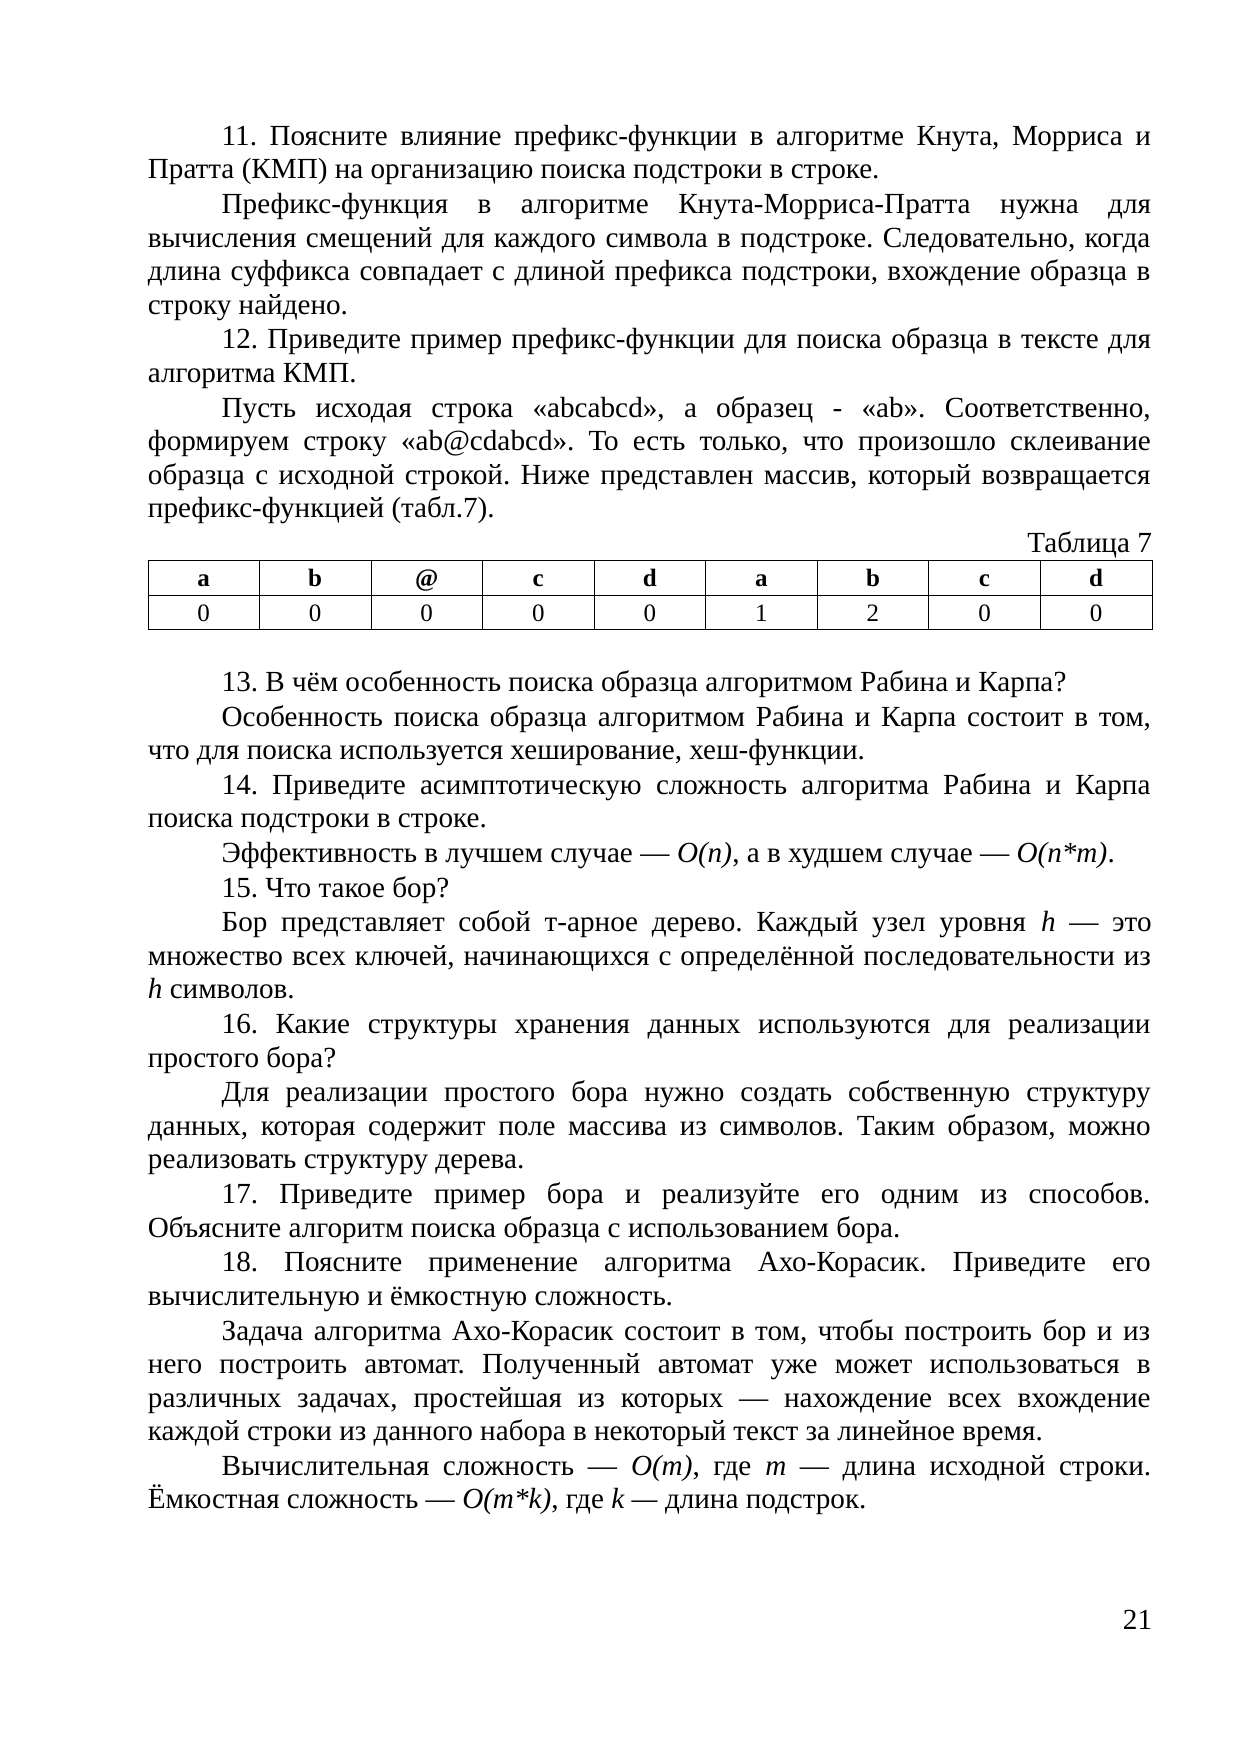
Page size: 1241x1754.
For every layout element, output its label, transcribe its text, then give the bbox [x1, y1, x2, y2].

table_header d [1041, 561, 1152, 594]
table_header a [149, 561, 259, 594]
table_cell 0 [929, 596, 1040, 629]
table_header b [818, 561, 928, 594]
text 14. Приведите асимптотическую сложность алгоритма Рабина и Карпа поиска подстроки в строке. [148, 767, 1152, 834]
table_header d [595, 561, 705, 594]
text Вычислительная сложность — O(m), где m — длина исходной строки. Ёмкостная сложность — O(m*k), где k — длина подстрок. [148, 1448, 1152, 1515]
text Задача алгоритма Ахо-Корасик состоит в том, чтобы построить бор и из него построить автомат. Полученный автомат уже может использоваться в различных задачах, простейшая из которых — нахождение всех вхождение каждой строки из данного набора в некоторый текст за линейное время. [148, 1313, 1152, 1447]
table_header a [706, 561, 817, 594]
table_cell 0 [595, 596, 705, 629]
text Для реализации простого бора нужно создать собственную структуру данных, которая содержит поле массива из символов. Таким образом, можно реализовать структуру дерева. [148, 1074, 1152, 1175]
table_cell 0 [1041, 596, 1152, 629]
text 12. Приведите пример префикс-функции для поиска образца в тексте для алгоритма КМП. [148, 322, 1152, 389]
text 18. Поясните применение алгоритма Ахо-Корасик. Приведите его вычислительную и ёмкостную сложность. [148, 1244, 1152, 1312]
text Таблица 7 [148, 525, 1152, 559]
text Бор представляет собой т-арное дерево. Каждый узел уровня h — это множество всех ключей, начинающихся с определённой последовательности из h символов. [148, 904, 1152, 1005]
table_cell 0 [483, 596, 594, 629]
table_cell 1 [706, 596, 817, 629]
text 11. Поясните влияние префикс-функции в алгоритме Кнута, Морриса и Пратта (КМП) на организацию поиска подстроки в строке. [148, 118, 1152, 185]
table_header c [483, 561, 594, 594]
text 15. Что такое бор? [148, 870, 1152, 903]
text 13. В чём особенность поиска образца алгоритмом Рабина и Карпа? [148, 664, 1152, 698]
text 16. Какие структуры хранения данных используются для реализации простого бора? [148, 1006, 1152, 1073]
table_header @ [372, 561, 482, 594]
text 17. Приведите пример бора и реализуйте его одним из способов. Объясните алгоритм поиска образца с использованием бора. [148, 1176, 1152, 1243]
table_cell 2 [818, 596, 928, 629]
text Пусть исходая строка «abcabcd», а образец - «ab». Соответственно, формируем строку «ab@cdabcd». То есть только, что произошло склеивание образца с исходной строкой. Ниже представлен массив, который возвращается префикс-функцией (табл.7). [148, 390, 1152, 524]
text Префикс-функция в алгоритме Кнута-Морриса-Пратта нужна для вычисления смещений для каждого символа в подстроке. Следовательно, когда длина суффикса совпадает с длиной префикса подстроки, вхождение образца в строку найдено. [148, 186, 1152, 321]
table_header b [260, 561, 371, 594]
table_cell 0 [149, 596, 259, 629]
table_header c [929, 561, 1040, 594]
table_cell 0 [260, 596, 371, 629]
table_cell 0 [372, 596, 482, 629]
text Эффективность в лучшем случае — O(n), а в худшем случае — O(n*m). [148, 835, 1152, 869]
text Особенность поиска образца алгоритмом Рабина и Карпа состоит в том, что для поиска используется хеширование, хеш-функции. [148, 699, 1152, 766]
